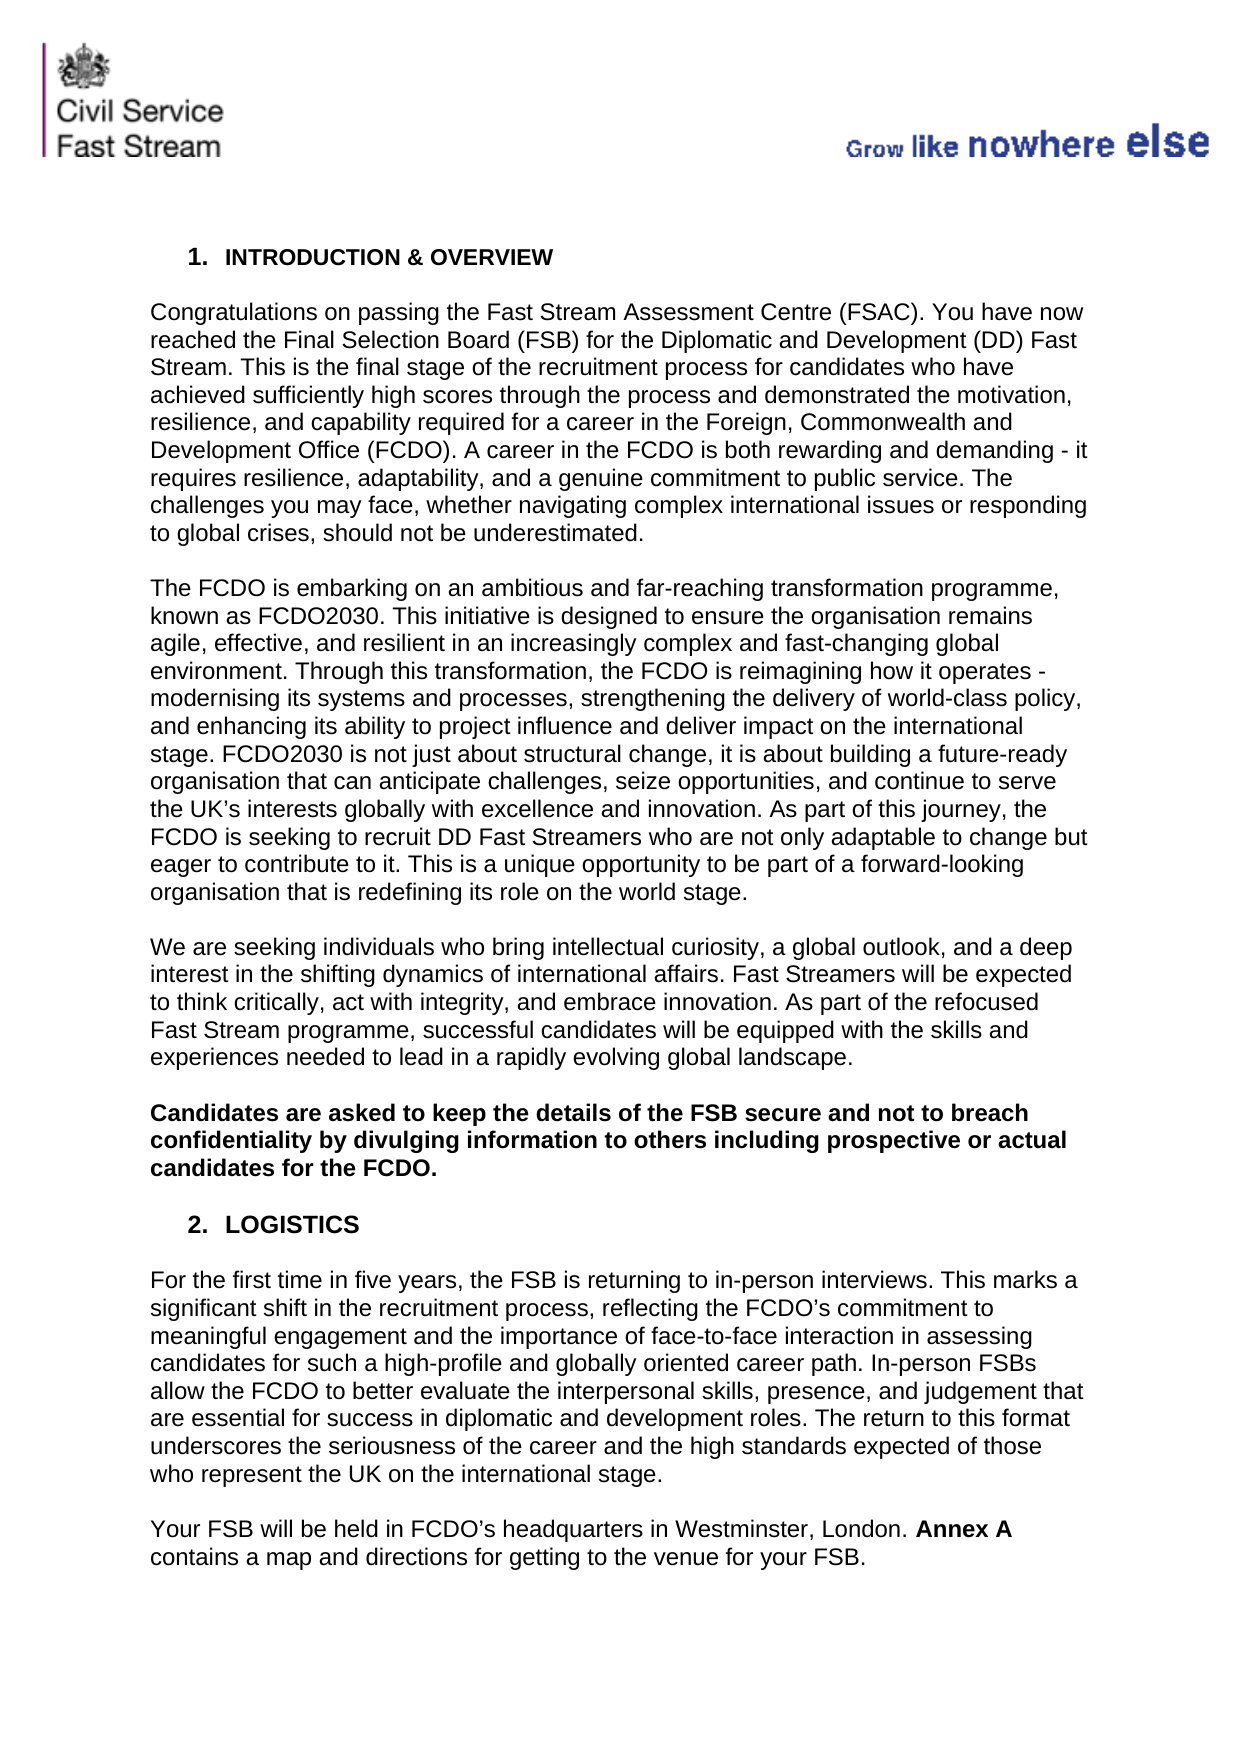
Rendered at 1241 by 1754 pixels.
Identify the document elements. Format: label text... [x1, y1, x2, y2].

text For the first time in five years, the FSB is returning to in-person interviews. This marks a significant shift in the recruitment process, reflecting the FCDO’s commitment to meaningful engagement and the importance of face-to-face interaction in assessing candidates for such a high-profile and globally oriented career path. In-person FSBs allow the FCDO to better evaluate the interpersonal skills, presence, and judgement that are essential for success in diplomatic and development roles. The return to this format underscores the seriousness of the career and the high standards expected of those who represent the UK on the international stage. [150, 1266, 1090, 1487]
text Your FSB will be held in FCDO’s headquarters in Westminster, London. Annex A contains a map and directions for getting to the venue for your FSB. [150, 1515, 1090, 1570]
text The FCDO is embarking on an ambitious and far-reaching transformation programme, known as FCDO2030. This initiative is designed to ensure the organisation remains agile, effective, and resilient in an increasingly complex and fast-changing global environment. Through this transformation, the FCDO is reimagining how it operates - modernising its systems and processes, strengthening the delivery of world-class policy, and enhancing its ability to project influence and deliver impact on the international stage. FCDO2030 is not just about structural change, it is about building a future-ready organisation that can anticipate challenges, seize opportunities, and continue to serve the UK’s interests globally with excellence and innovation. As part of this journey, the FCDO is seeking to recruit DD Fast Streamers who are not only adaptable to change but eager to contribute to it. This is a unique opportunity to be part of a forward-looking organisation that is redefining its role on the world stage. [150, 574, 1090, 905]
subtitle 1. INTRODUCTION & OVERVIEW [187, 242, 1090, 270]
text Congratulations on passing the Fast Stream Assessment Centre (FSAC). You have now reached the Final Selection Board (FSB) for the Diplomatic and Development (DD) Fast Stream. This is the final stage of the recruitment process for candidates who have achieved sufficiently high scores through the process and demonstrated the motivation, resilience, and capability required for a career in the Foreign, Commonwealth and Development Office (FCDO). A career in the FCDO is both rewarding and demanding - it requires resilience, adaptability, and a genuine commitment to public service. The challenges you may face, whether navigating complex international issues or responding to global crises, should not be underestimated. [150, 298, 1090, 546]
text Candidates are asked to keep the details of the FSB secure and not to breach confidentiality by divulging information to others including prospective or actual candidates for the FCDO. [150, 1098, 1090, 1181]
text 2. LOGISTICS [187, 1210, 1090, 1239]
text We are seeking individuals who bring intellectual curiosity, a global outlook, and a deep interest in the shifting dynamics of international affairs. Fast Streamers will be expected to think critically, act with integrity, and embrace innovation. As part of the refocused Fast Stream programme, successful candidates will be equipped with the skills and experiences needed to lead in a rapidly evolving global landscape. [150, 933, 1090, 1071]
